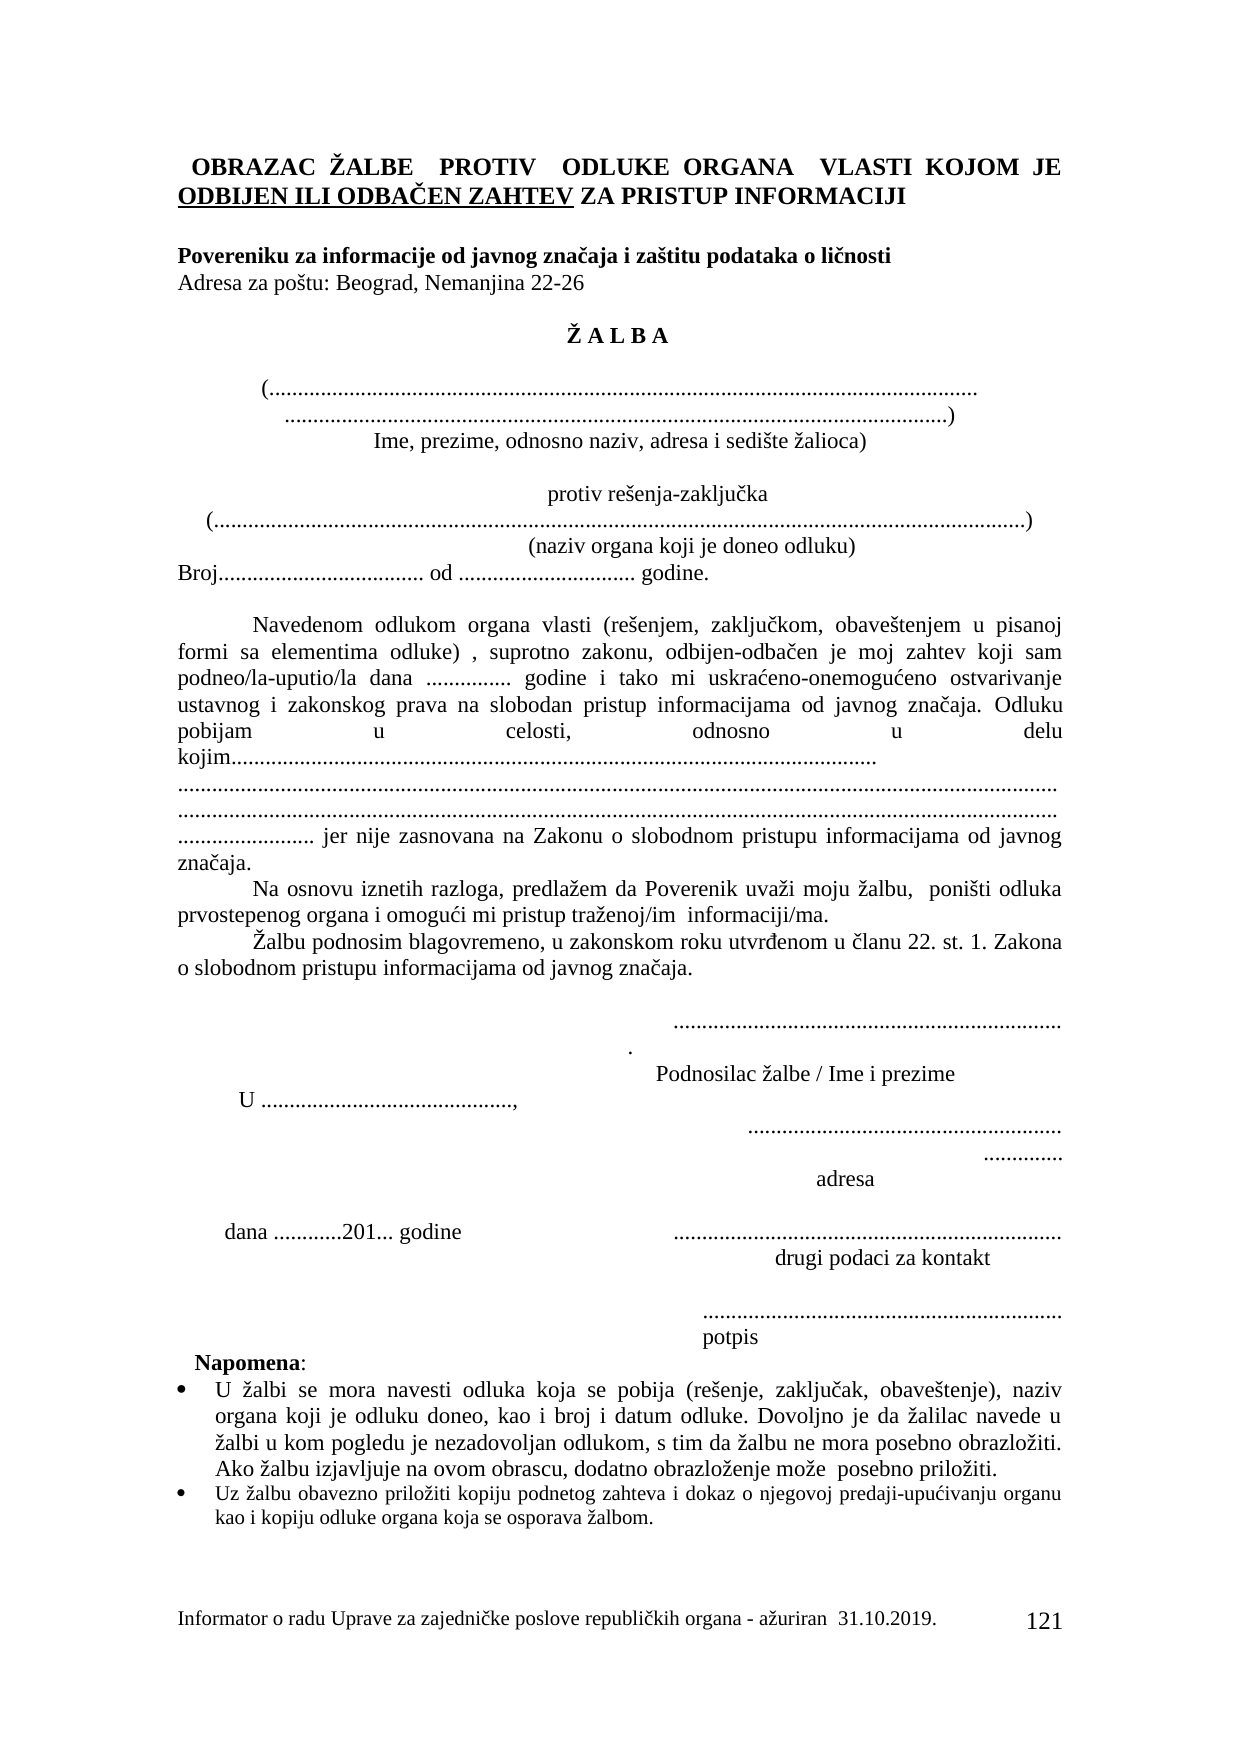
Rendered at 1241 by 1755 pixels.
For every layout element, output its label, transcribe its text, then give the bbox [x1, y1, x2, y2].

text ............................................................... potpis [702, 1297, 1063, 1349]
text Povereniku za informacije od javnog značaja i zaštitu podataka o ličnosti [177, 243, 1063, 269]
text drugi podaci za kontakt [702, 1244, 1063, 1270]
text ..................................................................... [627, 1007, 1063, 1059]
subtitle OBRAZAC ŽALBE PROTIV ODLUKE ORGANA VLASTI KOJOM JE ODBIJEN ILI ODBAČEN ZAHTEV ZA PRISTUP INFORMACIJI [177, 148, 1063, 210]
text Napomena: [177, 1349, 1063, 1376]
text (............................................................................................................................ [177, 374, 1063, 401]
text Broj.................................... od ............................... godine. [177, 559, 1063, 585]
text Podnosilac žalbe / Ime i prezime [627, 1059, 1063, 1086]
text adresa [177, 1165, 1063, 1191]
text Adresa za poštu: Beograd, Nemanjina 22-26 [177, 269, 1063, 295]
text protiv rešenja-zaklјučka (..............................................................................................................................................) [177, 480, 1063, 532]
text ............................................................................................................................................................................................................................................................................................................................................ jer nije zasnovana na Zakonu o slobodnom pristupu informacijama od javnog značaja. [177, 770, 1063, 875]
list U žalbi se mora navesti odluka koja se pobija (rešenje, zaklјučak, obaveštenje), naziv organa koji je odluku doneo, kao i broj i datum odluke. Dovolјno je da žalilac navede u žalbi u kom pogledu je nezadovolјan odlukom, s tim da žalbu ne mora posebno obrazložiti. Ako žalbu izjavlјuje na ovom obrascu, dodatno obrazloženje može posebno priložiti. [177, 1376, 1063, 1481]
text dana ............201... godine .................................................................... [177, 1218, 1063, 1244]
text Žalbu podnosim blagovremeno, u zakonskom roku utvrđenom u članu 22. st. 1. Zakona o slobodnom pristupu informacijama od javnog značaja. [177, 928, 1063, 981]
list Uz žalbu obavezno priložiti kopiju podnetog zahteva i dokaz o njegovoj predaji-upućivanju organu kao i kopiju odluke organa koja se osporava žalbom. [177, 1481, 1063, 1529]
text Na osnovu iznetih razloga, predlažem da Poverenik uvaži moju žalbu, poništi odluka prvostepenog organa i omogući mi pristup traženoj/im informaciji/ma. [177, 875, 1063, 928]
text Ime, prezime, odnosno naziv, adresa i sedište žalioca) [177, 427, 1063, 453]
text (naziv organa koji je doneo odluku) [177, 532, 1063, 559]
text U ............................................, ..................................................................... [177, 1086, 1063, 1165]
text Navedenom odlukom organa vlasti (rešenjem, zaklјučkom, obaveštenjem u pisanoj formi sa elementima odluke) , suprotno zakonu, odbijen-odbačen je moj zahtev koji sam podneo/la-uputio/la dana ............... godine i tako mi uskraćeno-onemogućeno ostvarivanje ustavnog i zakonskog prava na slobodan pristup informacijama od javnog značaja. Odluku pobijam u celosti, odnosno u delu kojim................................................................................................................. [177, 612, 1063, 770]
text Ž A L B A [177, 322, 1063, 348]
text ....................................................................................................................) [177, 401, 1063, 427]
